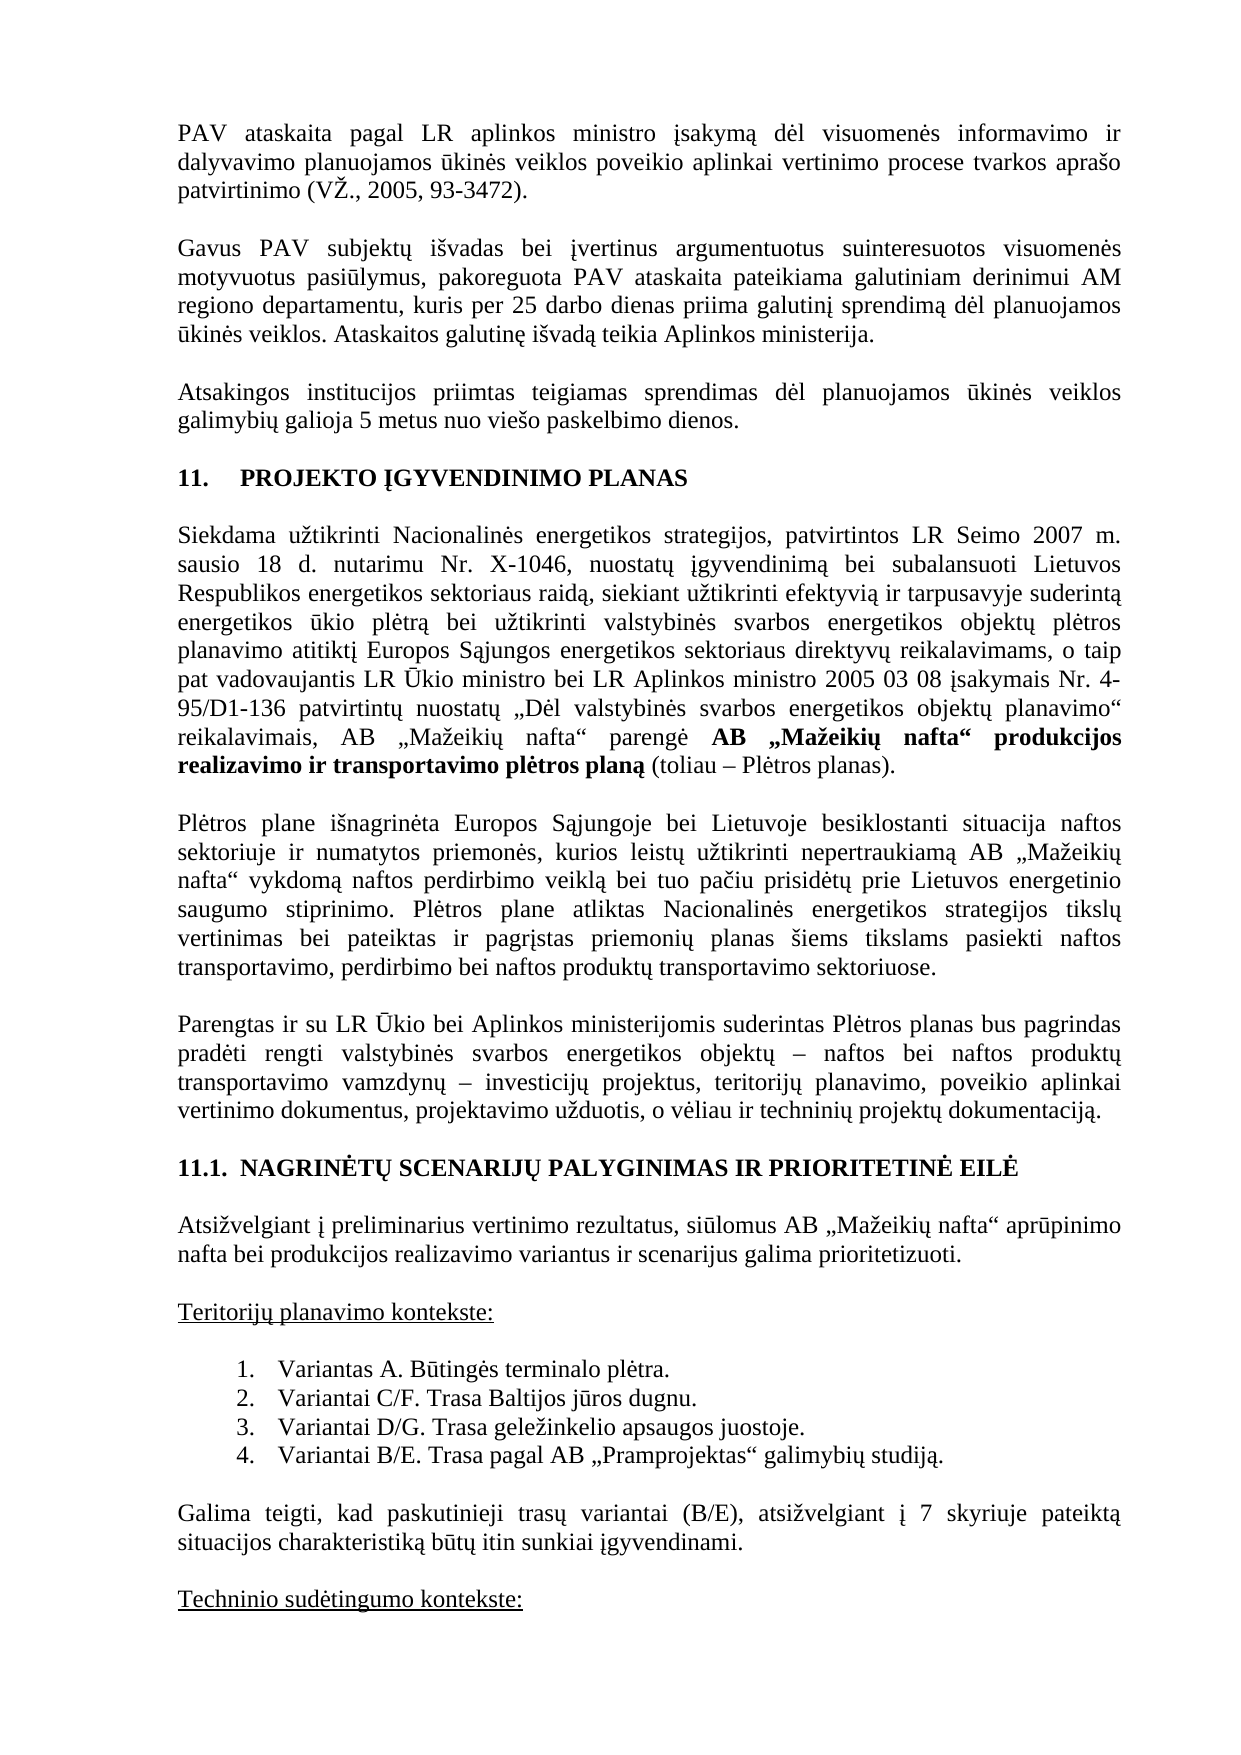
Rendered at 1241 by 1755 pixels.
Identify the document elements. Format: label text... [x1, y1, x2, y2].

text Galima teigti, kad paskutinieji trasų variantai (B/E), atsižvelgiant į 7 skyriuje pateiktą situacijos charakteristiką būtų itin sunkiai įgyvendinami. [177, 1498, 1122, 1556]
text Parengtas ir su LR Ūkio bei Aplinkos ministerijomis suderintas Plėtros planas bus pagrindas pradėti rengti valstybinės svarbos energetikos objektų – naftos bei naftos produktų transportavimo vamzdynų – investicijų projektus, teritorijų planavimo, poveikio aplinkai vertinimo dokumentus, projektavimo užduotis, o vėliau ir techninių projektų dokumentaciją. [177, 1009, 1122, 1124]
text Gavus PAV subjektų išvadas bei įvertinus argumentuotus suinteresuotos visuomenės motyvuotus pasiūlymus, pakoreguota PAV ataskaita pateikiama galutiniam derinimui AM regiono departamentu, kuris per 25 darbo dienas priima galutinį sprendimą dėl planuojamos ūkinės veiklos. Ataskaitos galutinę išvadą teikia Aplinkos ministerija. [177, 233, 1122, 348]
text 11.1. NAGRINĖTŲ SCENARIJŲ PALYGINIMAS IR PRIORITETINĖ EILĖ [177, 1153, 1122, 1182]
text Techninio sudėtingumo kontekste: [177, 1584, 1122, 1613]
text Teritorijų planavimo kontekste: [177, 1297, 1122, 1326]
text 11. PROJEKTO ĮGYVENDINIMO PLANAS [177, 463, 1122, 492]
text PAV ataskaita pagal LR aplinkos ministro įsakymą dėl visuomenės informavimo ir dalyvavimo planuojamos ūkinės veiklos poveikio aplinkai vertinimo procese tvarkos aprašo patvirtinimo (VŽ., 2005, 93-3472). [177, 118, 1122, 204]
text Plėtros plane išnagrinėta Europos Sąjungoje bei Lietuvoje besiklostanti situacija naftos sektoriuje ir numatytos priemonės, kurios leistų užtikrinti nepertraukiamą AB „Mažeikių nafta“ vykdomą naftos perdirbimo veiklą bei tuo pačiu prisidėtų prie Lietuvos energetinio saugumo stiprinimo. Plėtros plane atliktas Nacionalinės energetikos strategijos tikslų vertinimas bei pateiktas ir pagrįstas priemonių planas šiems tikslams pasiekti naftos transportavimo, perdirbimo bei naftos produktų transportavimo sektoriuose. [177, 808, 1122, 981]
text 4. Variantai B/E. Trasa pagal AB „Pramprojektas“ galimybių studiją. [236, 1441, 1122, 1469]
text 2. Variantai C/F. Trasa Baltijos jūros dugnu. [236, 1383, 1122, 1412]
text Atsakingos institucijos priimtas teigiamas sprendimas dėl planuojamos ūkinės veiklos galimybių galioja 5 metus nuo viešo paskelbimo dienos. [177, 377, 1122, 434]
text Atsižvelgiant į preliminarius vertinimo rezultatus, siūlomus AB „Mažeikių nafta“ aprūpinimo nafta bei produkcijos realizavimo variantus ir scenarijus galima prioritetizuoti. [177, 1211, 1122, 1268]
text 1. Variantas A. Būtingės terminalo plėtra. [236, 1354, 1122, 1383]
text Siekdama užtikrinti Nacionalinės energetikos strategijos, patvirtintos LR Seimo 2007 m. sausio 18 d. nutarimu Nr. X-1046, nuostatų įgyvendinimą bei subalansuoti Lietuvos Respublikos energetikos sektoriaus raidą, siekiant užtikrinti efektyvią ir tarpusavyje suderintą energetikos ūkio plėtrą bei užtikrinti valstybinės svarbos energetikos objektų plėtros planavimo atitiktį Europos Sąjungos energetikos sektoriaus direktyvų reikalavimams, o taip pat vadovaujantis LR Ūkio ministro bei LR Aplinkos ministro 2005 03 08 įsakymais Nr. 4-95/D1-136 patvirtintų nuostatų „Dėl valstybinės svarbos energetikos objektų planavimo“ reikalavimais, AB „Mažeikių nafta“ parengė AB „Mažeikių nafta“ produkcijos realizavimo ir transportavimo plėtros planą (toliau – Plėtros planas). [177, 521, 1122, 779]
text 3. Variantai D/G. Trasa geležinkelio apsaugos juostoje. [236, 1412, 1122, 1441]
